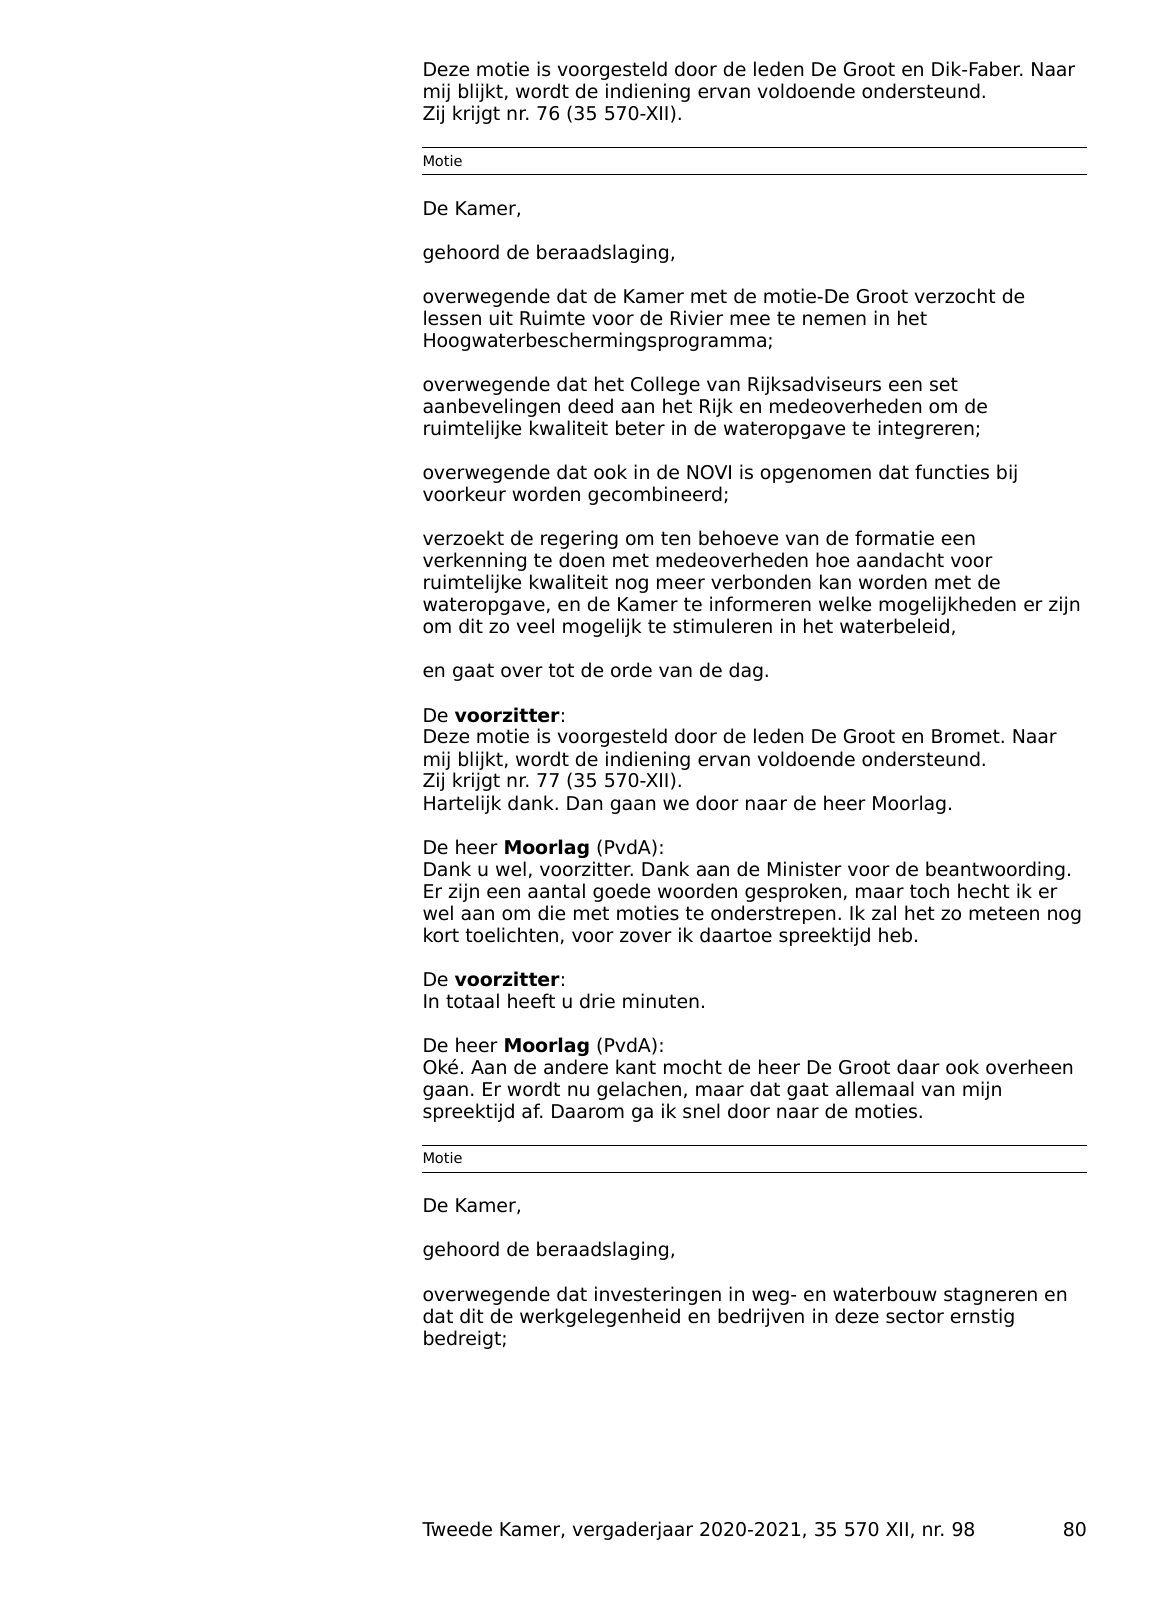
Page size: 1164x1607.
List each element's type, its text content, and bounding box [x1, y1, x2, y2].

text overwegende dat investeringen in weg- en waterbouw stagneren en dat dit de werkgelegenheid en bedrijven in deze sector ernstig bedreigt; [422, 1283, 1087, 1349]
text en gaat over tot de orde van de dag. [422, 660, 1087, 682]
text De heer Moorlag (PvdA): [422, 1035, 1087, 1057]
text gehoord de beraadslaging, [422, 1239, 1087, 1261]
text Oké. Aan de andere kant mocht de heer De Groot daar ook overheen gaan. Er wordt nu gelachen, maar dat gaat allemaal van mijn spreektijd af. Daarom ga ik snel door naar de moties. [422, 1057, 1087, 1123]
text Hartelijk dank. Dan gaan we door naar de heer Moorlag. [422, 792, 1087, 814]
text overwegende dat ook in de NOVI is opgenomen dat functies bij voorkeur worden gecombineerd; [422, 462, 1087, 506]
text Zij krijgt nr. 76 (35 570-XII). [422, 103, 1087, 125]
text De voorzitter: [422, 969, 1087, 991]
text De heer Moorlag (PvdA): [422, 837, 1087, 858]
text Zij krijgt nr. 77 (35 570-XII). [422, 770, 1087, 792]
text De Kamer, [422, 197, 1087, 219]
text De voorzitter: [422, 704, 1087, 726]
text gehoord de beraadslaging, [422, 242, 1087, 264]
table_header Motie [422, 148, 1087, 174]
text De Kamer, [422, 1195, 1087, 1217]
text overwegende dat de Kamer met de motie-De Groot verzocht de lessen uit Ruimte voor de Rivier mee te nemen in het Hoogwaterbeschermingsprogramma; [422, 286, 1087, 352]
text In totaal heeft u drie minuten. [422, 991, 1087, 1013]
text verzoekt de regering om ten behoeve van de formatie een verkenning te doen met medeoverheden hoe aandacht voor ruimtelijke kwaliteit nog meer verbonden kan worden met de wateropgave, en de Kamer te informeren welke mogelijkheden er zijn om dit zo veel mogelijk te stimuleren in het waterbeleid, [422, 528, 1087, 638]
text overwegende dat het College van Rijksadviseurs een set aanbevelingen deed aan het Rijk en medeoverheden om de ruimtelijke kwaliteit beter in de wateropgave te integreren; [422, 374, 1087, 440]
text Deze motie is voorgesteld door de leden De Groot en Dik-Faber. Naar mij blijkt, wordt de indiening ervan voldoende ondersteund. [422, 59, 1087, 103]
table_header Motie [422, 1146, 1087, 1172]
text Deze motie is voorgesteld door de leden De Groot en Bromet. Naar mij blijkt, wordt de indiening ervan voldoende ondersteund. [422, 726, 1087, 770]
text Dank u wel, voorzitter. Dank aan de Minister voor de beantwoording. Er zijn een aantal goede woorden gesproken, maar toch hecht ik er wel aan om die met moties te onderstrepen. Ik zal het zo meteen nog kort toelichten, voor zover ik daartoe spreektijd heb. [422, 858, 1087, 946]
